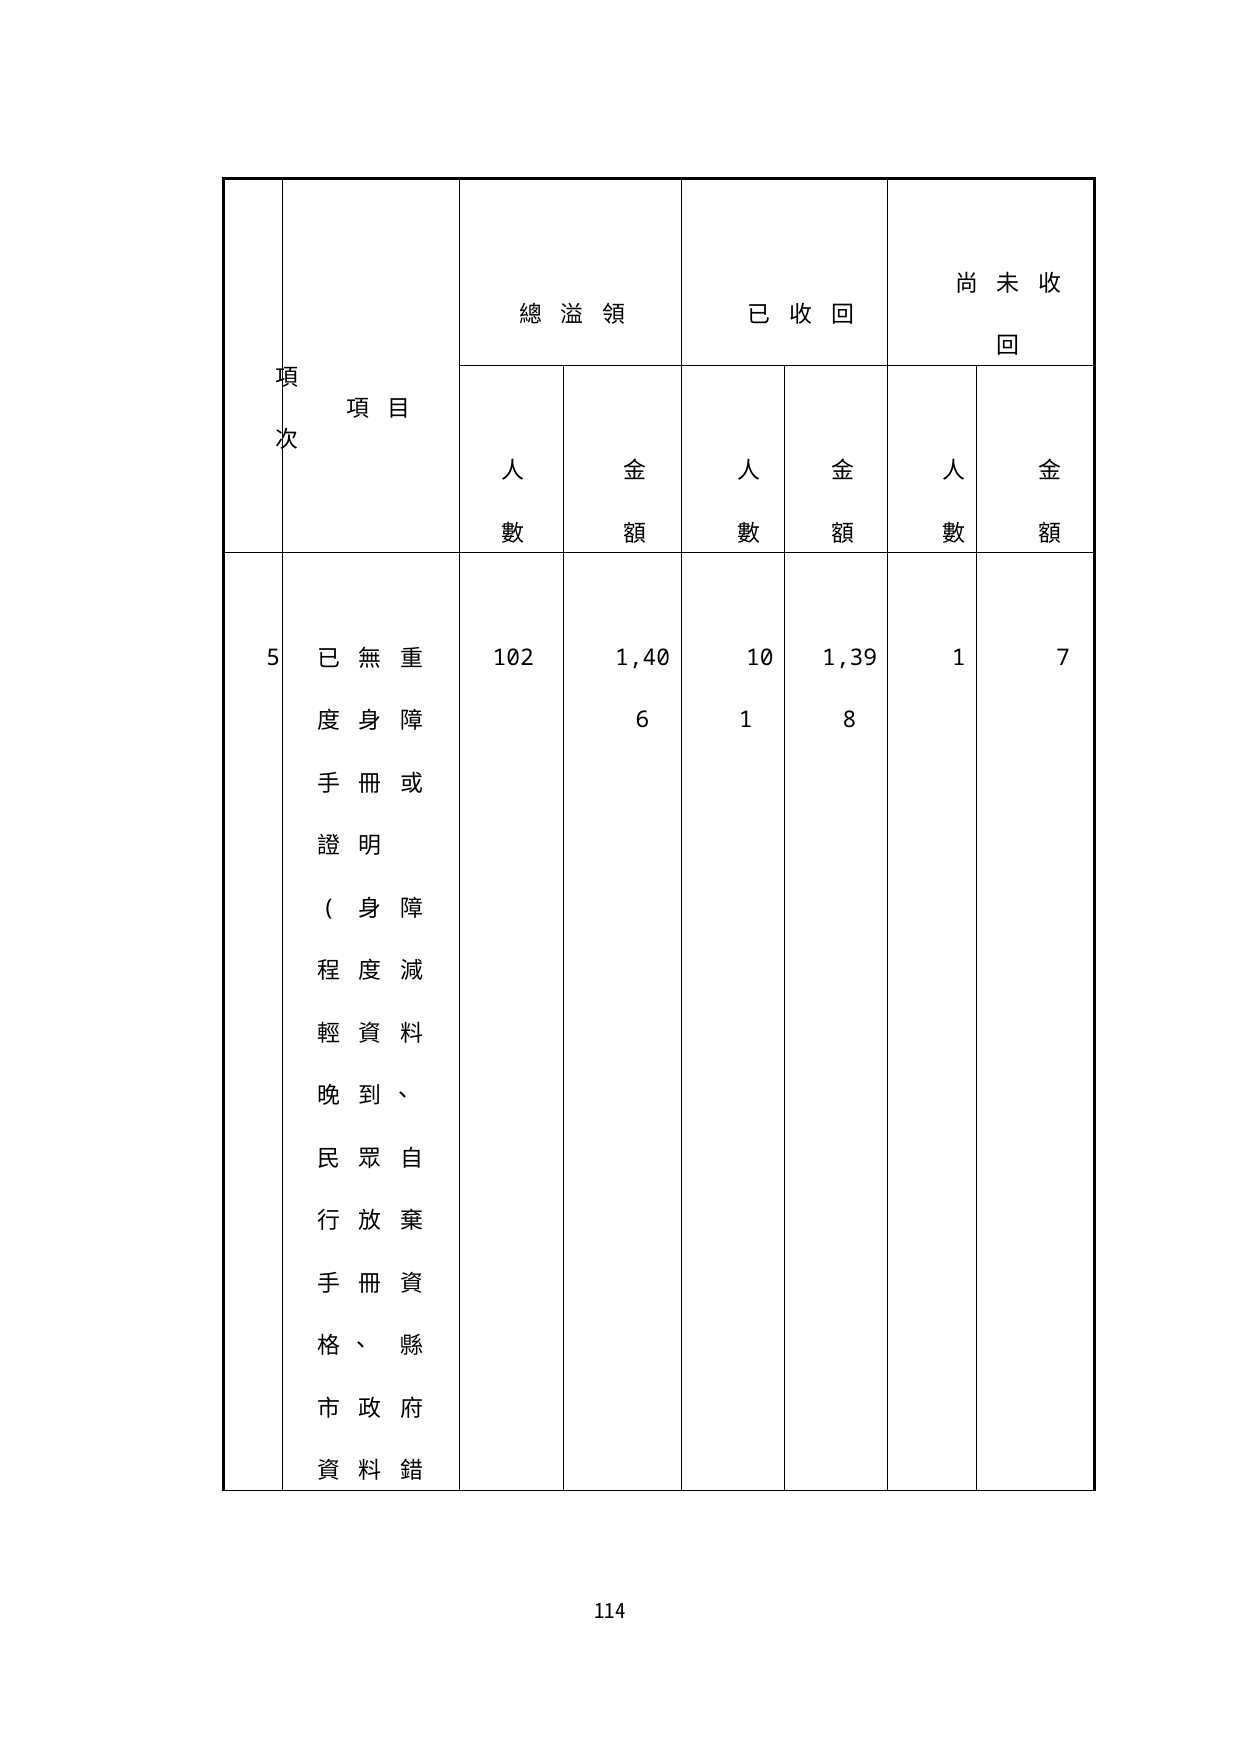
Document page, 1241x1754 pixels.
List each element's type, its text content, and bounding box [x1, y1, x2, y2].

table_cell 金額 [977, 366, 1093, 552]
table_cell 金額 [785, 366, 887, 552]
table_cell 已無重度身障手冊或證明(身障程度減輕資料晚到、民眾自行放棄手冊資格、縣市政府資料錯 [283, 553, 459, 1490]
table_header 尚未收回 [888, 180, 1093, 365]
table_cell 金額 [564, 366, 681, 552]
table_cell 102 [460, 553, 563, 1490]
table_cell 人數 [888, 366, 976, 552]
table_cell 1,398 [785, 553, 887, 1490]
table_header 項目 [283, 180, 459, 552]
table_cell 1,406 [564, 553, 681, 1490]
table_cell 人數 [460, 366, 563, 552]
table_cell 7 [977, 553, 1093, 1490]
table_cell 101 [682, 553, 784, 1490]
table_cell 5 [225, 553, 282, 1490]
table_header 項次 [225, 180, 282, 552]
table_cell 人數 [682, 366, 784, 552]
table_header 總溢領 [460, 180, 681, 365]
table_header 已收回 [682, 180, 887, 365]
table_cell 1 [888, 553, 976, 1490]
